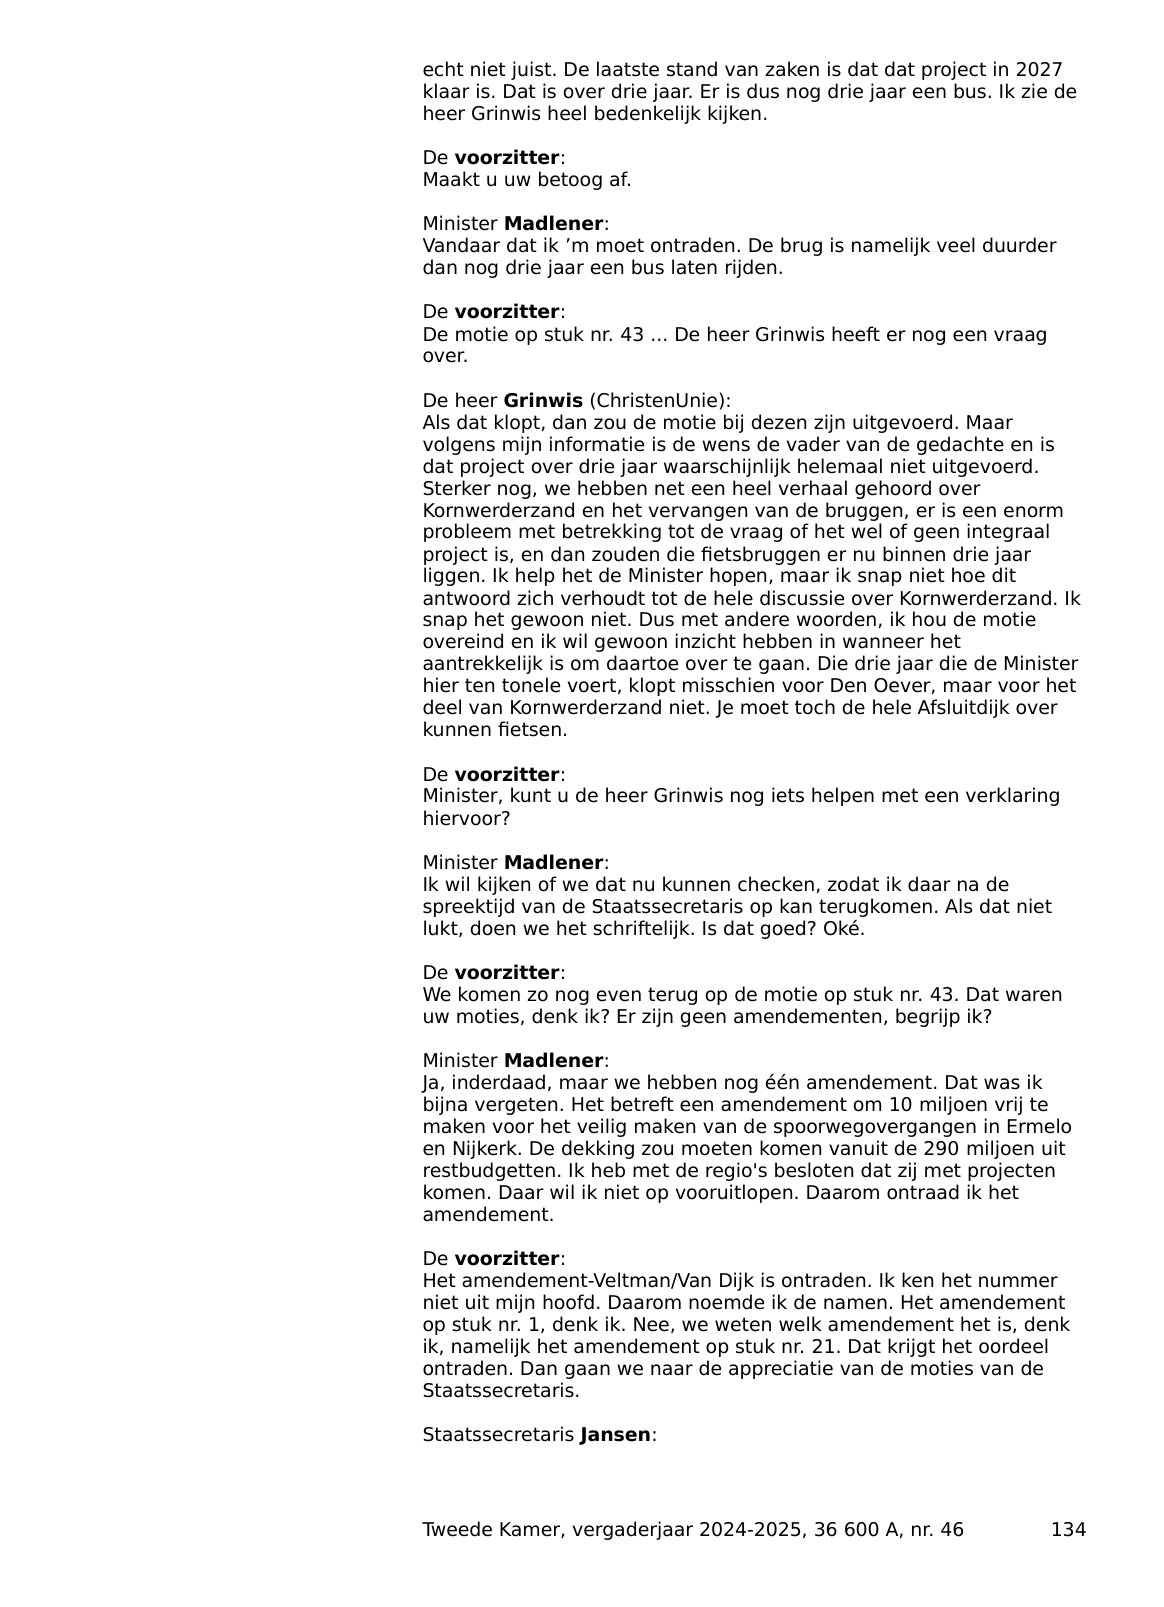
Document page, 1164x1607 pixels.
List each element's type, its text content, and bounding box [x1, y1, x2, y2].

text Als dat klopt, dan zou de motie bij dezen zijn uitgevoerd. Maar volgens mijn informatie is de wens de vader van de gedachte en is dat project over drie jaar waarschijnlijk helemaal niet uitgevoerd. Sterker nog, we hebben net een heel verhaal gehoord over Kornwerderzand en het vervangen van de bruggen, er is een enorm probleem met betrekking tot de vraag of het wel of geen integraal project is, en dan zouden die fietsbruggen er nu binnen drie jaar liggen. Ik help het de Minister hopen, maar ik snap niet hoe dit antwoord zich verhoudt tot de hele discussie over Kornwerderzand. Ik snap het gewoon niet. Dus met andere woorden, ik hou de motie overeind en ik wil gewoon inzicht hebben in wanneer het aantrekkelijk is om daartoe over te gaan. Die drie jaar die de Minister hier ten tonele voert, klopt misschien voor Den Oever, maar voor het deel van Kornwerderzand niet. Je moet toch de hele Afsluitdijk over kunnen fietsen. [422, 412, 1087, 741]
text We komen zo nog even terug op de motie op stuk nr. 43. Dat waren uw moties, denk ik? Er zijn geen amendementen, begrijp ik? [422, 984, 1087, 1028]
text De voorzitter: [422, 962, 1087, 984]
text Ja, inderdaad, maar we hebben nog één amendement. Dat was ik bijna vergeten. Het betreft een amendement om 10 miljoen vrij te maken voor het veilig maken van de spoorwegovergangen in Ermelo en Nijkerk. De dekking zou moeten komen vanuit de 290 miljoen uit restbudgetten. Ik heb met de regio's besloten dat zij met projecten komen. Daar wil ik niet op vooruitlopen. Daarom ontraad ik het amendement. [422, 1072, 1087, 1226]
text De heer Grinwis (ChristenUnie): [422, 389, 1087, 412]
text Minister Madlener: [422, 852, 1087, 873]
text De voorzitter: [422, 1248, 1087, 1270]
text De voorzitter: [422, 301, 1087, 323]
text De voorzitter: [422, 763, 1087, 785]
text De voorzitter: [422, 147, 1087, 169]
text Minister Madlener: [422, 1050, 1087, 1072]
text Minister Madlener: [422, 213, 1087, 235]
text Ik wil kijken of we dat nu kunnen checken, zodat ik daar na de spreektijd van de Staatssecretaris op kan terugkomen. Als dat niet lukt, doen we het schriftelijk. Is dat goed? Oké. [422, 873, 1087, 939]
text Het amendement-Veltman/Van Dijk is ontraden. Ik ken het nummer niet uit mijn hoofd. Daarom noemde ik de namen. Het amendement op stuk nr. 1, denk ik. Nee, we weten welk amendement het is, denk ik, namelijk het amendement op stuk nr. 21. Dat krijgt het oordeel ontraden. Dan gaan we naar de appreciatie van de moties van de Staatssecretaris. [422, 1270, 1087, 1402]
text Maakt u uw betoog af. [422, 169, 1087, 191]
text Minister, kunt u de heer Grinwis nog iets helpen met een verklaring hiervoor? [422, 785, 1087, 829]
text Vandaar dat ik ’m moet ontraden. De brug is namelijk veel duurder dan nog drie jaar een bus laten rijden. [422, 235, 1087, 279]
text echt niet juist. De laatste stand van zaken is dat dat project in 2027 klaar is. Dat is over drie jaar. Er is dus nog drie jaar een bus. Ik zie de heer Grinwis heel bedenkelijk kijken. [422, 59, 1087, 125]
text De motie op stuk nr. 43 ... De heer Grinwis heeft er nog een vraag over. [422, 323, 1087, 367]
text Staatssecretaris Jansen: [422, 1424, 1087, 1446]
